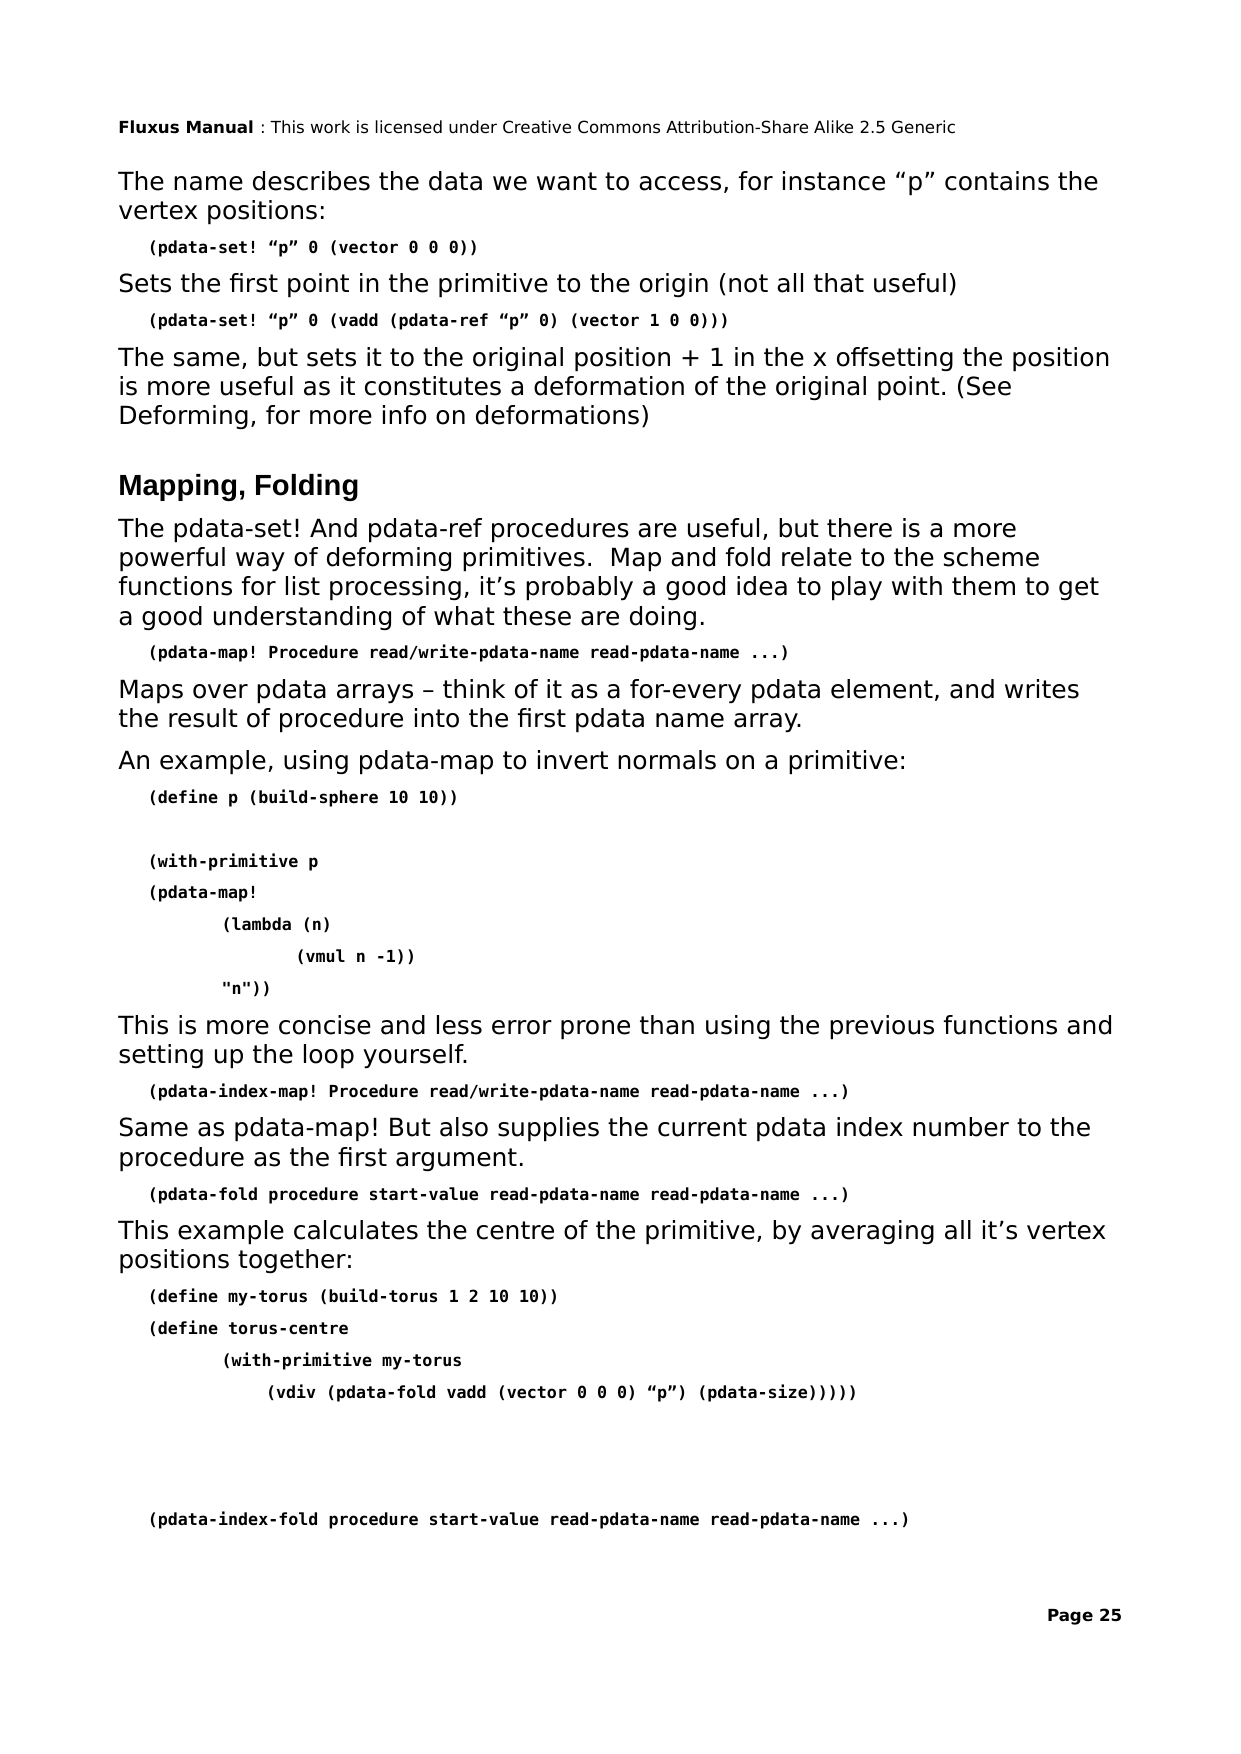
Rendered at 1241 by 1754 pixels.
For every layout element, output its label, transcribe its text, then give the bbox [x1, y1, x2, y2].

text (lambda (n) [148, 915, 1122, 935]
text (define p (build-sphere 10 10)) [148, 788, 1122, 807]
subtitle Mapping, Folding [118, 468, 1122, 502]
text The pdata-set! And pdata-ref procedures are useful, but there is a more powerful way of deforming primitives. Map and fold relate to the scheme functions for list processing, it’s probably a good idea to play with them to get a good understanding of what these are doing. [118, 514, 1122, 631]
text (with-primitive p [148, 852, 1122, 871]
text The name describes the data we want to access, for instance “p” contains the vertex positions: [118, 167, 1122, 225]
text (pdata-set! “p” 0 (vector 0 0 0)) [148, 238, 1122, 257]
text The same, but sets it to the original position + 1 in the x offsetting the position is more useful as it constitutes a deformation of the original point. (See Deforming, for more info on deformations) [118, 343, 1122, 431]
text (define torus-centre [148, 1319, 1122, 1338]
text (define my-torus (build-torus 1 2 10 10)) [148, 1287, 1122, 1307]
text (pdata-map! [148, 883, 1122, 903]
text This example calculates the centre of the primitive, by averaging all it’s vertex positions together: [118, 1216, 1122, 1275]
text (vmul n -1)) [148, 947, 1122, 967]
text (pdata-index-fold procedure start-value read-pdata-name read-pdata-name ...) [148, 1510, 1122, 1530]
text "n")) [148, 979, 1122, 998]
text (pdata-fold procedure start-value read-pdata-name read-pdata-name ...) [148, 1184, 1122, 1204]
text (vdiv (pdata-fold vadd (vector 0 0 0) “p”) (pdata-size))))) [118, 1383, 1122, 1402]
text An example, using pdata-map to invert normals on a primitive: [118, 746, 1122, 775]
text Sets the first point in the primitive to the origin (not all that useful) [118, 270, 1122, 299]
text This is more concise and less error prone than using the previous functions and setting up the loop yourself. [118, 1011, 1122, 1069]
text (pdata-map! Procedure read/write-pdata-name read-pdata-name ...) [148, 643, 1122, 663]
text Same as pdata-map! But also supplies the current pdata index number to the procedure as the first argument. [118, 1114, 1122, 1172]
text Maps over pdata arrays – think of it as a for-every pdata element, and writes the result of procedure into the first pdata name array. [118, 675, 1122, 734]
text (pdata-index-map! Procedure read/write-pdata-name read-pdata-name ...) [148, 1082, 1122, 1101]
text (with-primitive my-torus [148, 1351, 1122, 1370]
text (pdata-set! “p” 0 (vadd (pdata-ref “p” 0) (vector 1 0 0))) [148, 311, 1122, 331]
